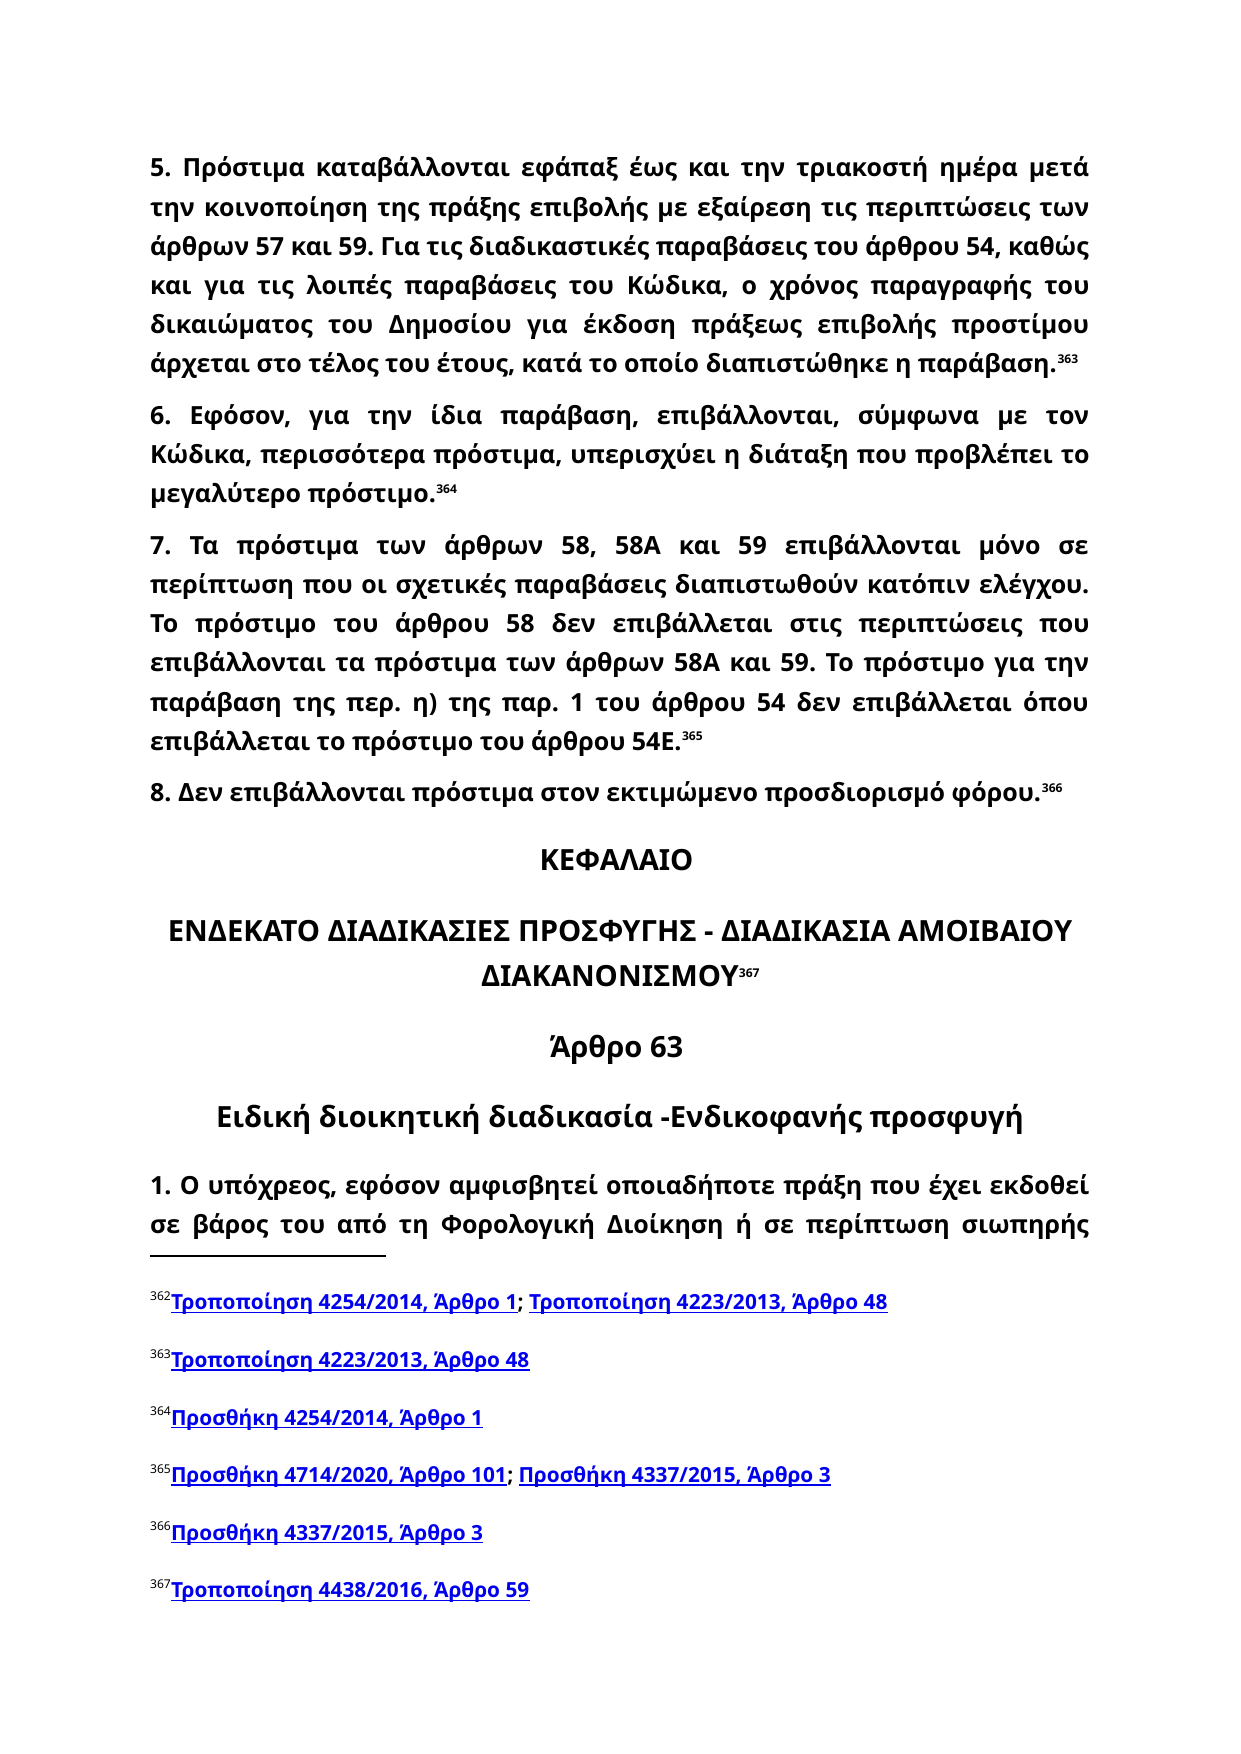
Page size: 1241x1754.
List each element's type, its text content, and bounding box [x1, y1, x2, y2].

text Τροποποίηση 4223/2013, Άρθρο 48 [150, 1345, 1090, 1373]
text Προσθήκη 4337/2015, Άρθρο 3 [150, 1518, 1090, 1546]
text 1. Ο υπόχρεος, εφόσον αμφισβητεί οποιαδήποτε πράξη που έχει εκδοθεί σε βάρος του από τη Φορολογική Διοίκηση ή σε περίπτωση σιωπηρής [150, 1167, 1090, 1241]
text Προσθήκη 4254/2014, Άρθρο 1 [150, 1403, 1090, 1431]
subtitle ΕΝΔΕΚΑΤΟ ΔΙΑΔΙΚΑΣΙΕΣ ΠΡΟΣΦΥΓΗΣ - ΔΙΑΔΙΚΑΣΙΑ ΑΜΟΙΒΑΙΟΥ ΔΙΑΚΑΝΟΝΙΣΜΟΥ [150, 910, 1090, 995]
text Τροποποίηση 4254/2014, Άρθρο 1; Τροποποίηση 4223/2013, Άρθρο 48 [150, 1287, 1090, 1316]
text Προσθήκη 4714/2020, Άρθρο 101; Προσθήκη 4337/2015, Άρθρο 3 [150, 1460, 1090, 1489]
text 8. Δεν επιβάλλονται πρόστιμα στον εκτιμώμενο προσδιορισμό φόρου. [150, 775, 1090, 809]
subtitle Άρθρο 63 [150, 1026, 1090, 1066]
subtitle Ειδική διοικητική διαδικασία -Ενδικοφανής προσφυγή [150, 1097, 1090, 1136]
text 6. Εφόσον, για την ίδια παράβαση, επιβάλλονται, σύμφωνα με τον Κώδικα, περισσότερα πρόστιμα, υπερισχύει η διάταξη που προβλέπει το μεγαλύτερο πρόστιμο. [150, 397, 1090, 510]
text Τροποποίηση 4438/2016, Άρθρο 59 [150, 1576, 1090, 1604]
text 7. Τα πρόστιμα των άρθρων 58, 58Α και 59 επιβάλλονται μόνο σε περίπτωση που οι σχετικές παραβάσεις διαπιστωθούν κατόπιν ελέγχου. Το πρόστιμο του άρθρου 58 δεν επιβάλλεται στις περιπτώσεις που επιβάλλονται τα πρόστιμα των άρθρων 58Α και 59. Το πρόστιμο για την παράβαση της περ. η) της παρ. 1 του άρθρου 54 δεν επιβάλλεται όπου επιβάλλεται το πρόστιμο του άρθρου 54Ε. [150, 527, 1090, 757]
text 5. Πρόστιμα καταβάλλονται εφάπαξ έως και την τριακοστή ημέρα μετά την κοινοποίηση της πράξης επιβολής με εξαίρεση τις περιπτώσεις των άρθρων 57 και 59. Για τις διαδικαστικές παραβάσεις του άρθρου 54, καθώς και για τις λοιπές παραβάσεις του Κώδικα, ο χρόνος παραγραφής του δικαιώματος του Δημοσίου για έκδοση πράξεως επιβολής προστίμου άρχεται στο τέλος του έτους, κατά το οποίο διαπιστώθηκε η παράβαση. [150, 150, 1090, 380]
subtitle ΚΕΦΑΛΑΙΟ [150, 839, 1090, 879]
